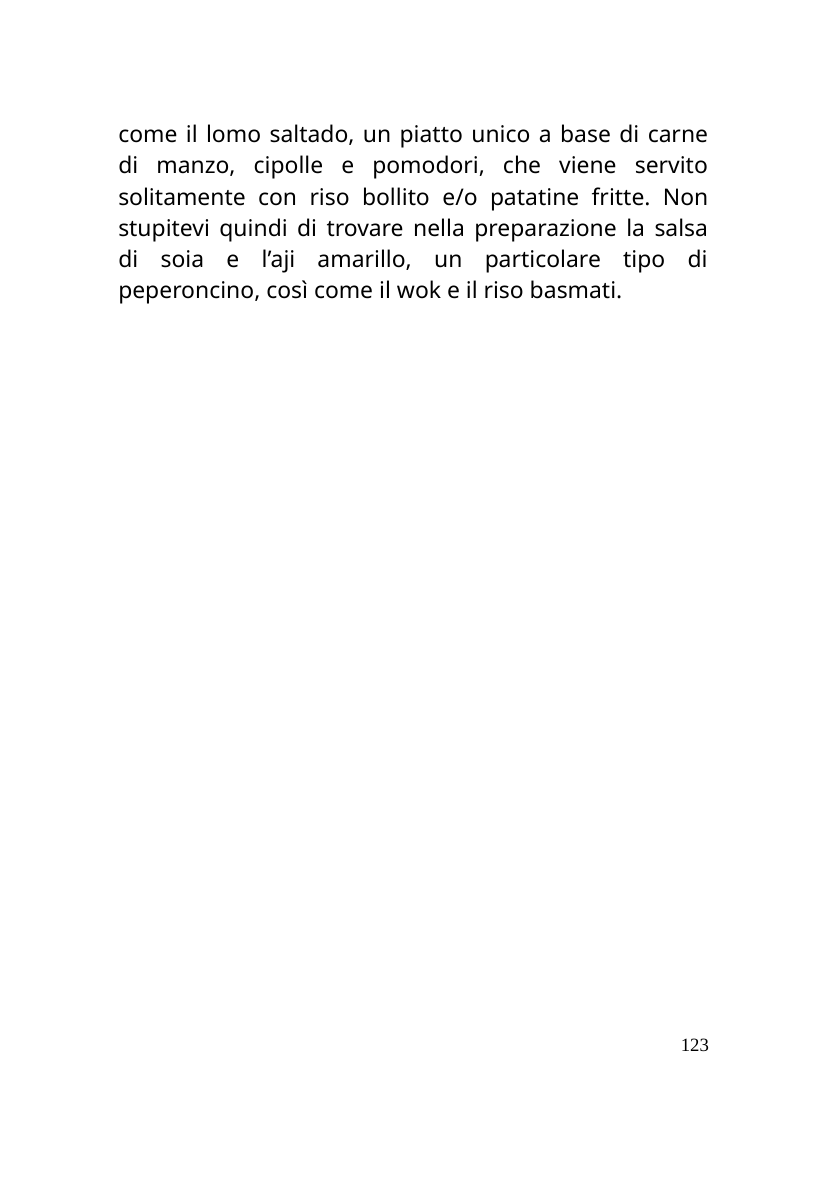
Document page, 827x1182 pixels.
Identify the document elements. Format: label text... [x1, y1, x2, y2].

text come il lomo saltado, un piatto unico a base di carne di manzo, cipolle e pomodori, che viene servito solitamente con riso bollito e/o patatine fritte. Non stupitevi quindi di trovare nella preparazione la salsa di soia e l’aji amarillo, un particolare tipo di peperoncino, così come il wok e il riso basmati. [118, 118, 709, 306]
